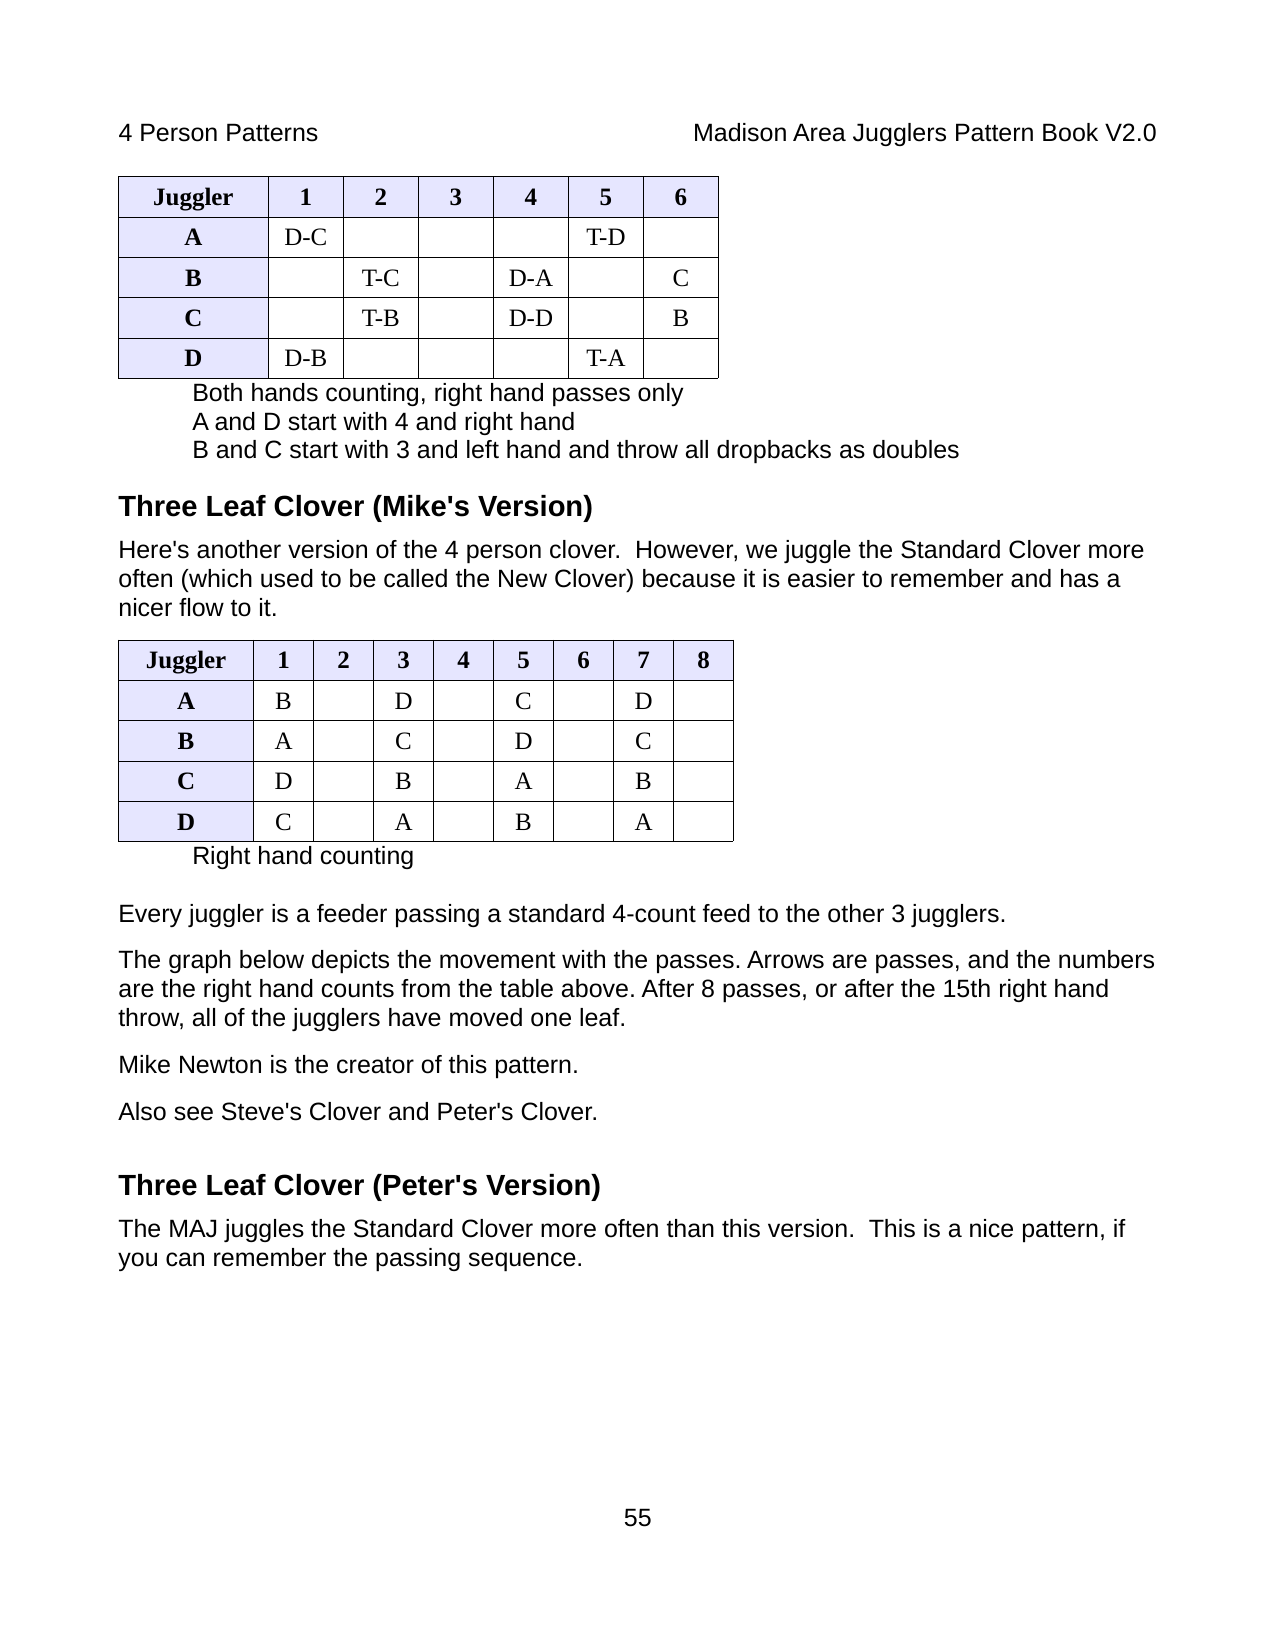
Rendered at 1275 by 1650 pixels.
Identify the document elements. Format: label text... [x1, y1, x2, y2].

table_header 2 [344, 177, 418, 217]
table_header 6 [644, 177, 718, 217]
table_cell [314, 762, 373, 801]
table_cell [554, 681, 613, 720]
table_header 7 [614, 641, 673, 680]
table_cell [674, 762, 733, 801]
table_header 3 [419, 177, 493, 217]
table_cell [569, 298, 643, 338]
table_cell D-B [269, 339, 343, 378]
table_cell C [254, 802, 313, 841]
table_cell D-D [494, 298, 568, 338]
table_cell C [374, 721, 433, 761]
table_cell [554, 802, 613, 841]
table_cell D [119, 802, 253, 841]
table_cell A [119, 218, 268, 257]
table_header 6 [554, 641, 613, 680]
table_header 5 [569, 177, 643, 217]
table_cell T-B [344, 298, 418, 338]
table_cell [494, 339, 568, 378]
table_cell D-A [494, 258, 568, 297]
table_cell A [254, 721, 313, 761]
table_cell C [119, 298, 268, 338]
table_header Juggler [119, 641, 253, 680]
table_cell [314, 681, 373, 720]
subtitle Three Leaf Clover (Mike's Version) [118, 489, 1157, 523]
subtitle Three Leaf Clover (Peter's Version) [118, 1168, 1157, 1202]
text Every juggler is a feeder passing a standard 4-count feed to the other 3 jugglers. [118, 899, 1157, 927]
table_cell [419, 298, 493, 338]
text Both hands counting, right hand passes only [118, 378, 1157, 407]
table_header 2 [314, 641, 373, 680]
table_cell T-D [569, 218, 643, 257]
table_cell B [644, 298, 718, 338]
table_cell [419, 218, 493, 257]
text Right hand counting [118, 841, 1157, 870]
table_cell [674, 802, 733, 841]
table_cell [494, 218, 568, 257]
table_cell T-C [344, 258, 418, 297]
table_cell A [374, 802, 433, 841]
text The MAJ juggles the Standard Clover more often than this version. This is a nice pattern, if you can remember the passing sequence. [118, 1214, 1157, 1272]
table_cell [674, 681, 733, 720]
text B and C start with 3 and left hand and throw all dropbacks as doubles [118, 436, 1157, 464]
table_header 1 [269, 177, 343, 217]
table_cell [644, 218, 718, 257]
table_cell C [614, 721, 673, 761]
table_cell [314, 721, 373, 761]
table_header 4 [494, 177, 568, 217]
table_cell A [494, 762, 553, 801]
table_cell [314, 802, 373, 841]
text Mike Newton is the creator of this pattern. [118, 1050, 1157, 1078]
table_cell A [614, 802, 673, 841]
table_cell [419, 339, 493, 378]
table_header 5 [494, 641, 553, 680]
table_cell D [494, 721, 553, 761]
text Here's another version of the 4 person clover. However, we juggle the Standard Clover more often (which used to be called the New Clover) because it is easier to remember and has a nicer flow to it. [118, 535, 1157, 622]
table_cell [674, 721, 733, 761]
table_cell D [254, 762, 313, 801]
table_cell [644, 339, 718, 378]
table_cell [569, 258, 643, 297]
table_cell [419, 258, 493, 297]
table_cell [344, 218, 418, 257]
table_cell [269, 258, 343, 297]
table_cell [434, 802, 493, 841]
table_cell D-C [269, 218, 343, 257]
table_cell D [374, 681, 433, 720]
table_cell B [374, 762, 433, 801]
table_cell [434, 762, 493, 801]
table_cell B [119, 721, 253, 761]
table_header 8 [674, 641, 733, 680]
table_cell [554, 762, 613, 801]
table_cell A [119, 681, 253, 720]
table_cell B [119, 258, 268, 297]
table_cell C [644, 258, 718, 297]
text A and D start with 4 and right hand [118, 407, 1157, 436]
text Also see Steve's Clover and Peter's Clover. [118, 1097, 1157, 1125]
table_cell C [494, 681, 553, 720]
table_cell [269, 298, 343, 338]
table_cell [554, 721, 613, 761]
table_cell D [614, 681, 673, 720]
table_header Juggler [119, 177, 268, 217]
table_cell B [494, 802, 553, 841]
table_header 4 [434, 641, 493, 680]
table_cell [434, 681, 493, 720]
table_cell [344, 339, 418, 378]
table_header 3 [374, 641, 433, 680]
table_cell B [254, 681, 313, 720]
table_cell T-A [569, 339, 643, 378]
text The graph below depicts the movement with the passes. Arrows are passes, and the numbers are the right hand counts from the table above. After 8 passes, or after the 15th right hand throw, all of the jugglers have moved one leaf. [118, 946, 1157, 1032]
table_cell D [119, 339, 268, 378]
table_cell B [614, 762, 673, 801]
table_header 1 [254, 641, 313, 680]
table_cell [434, 721, 493, 761]
table_cell C [119, 762, 253, 801]
